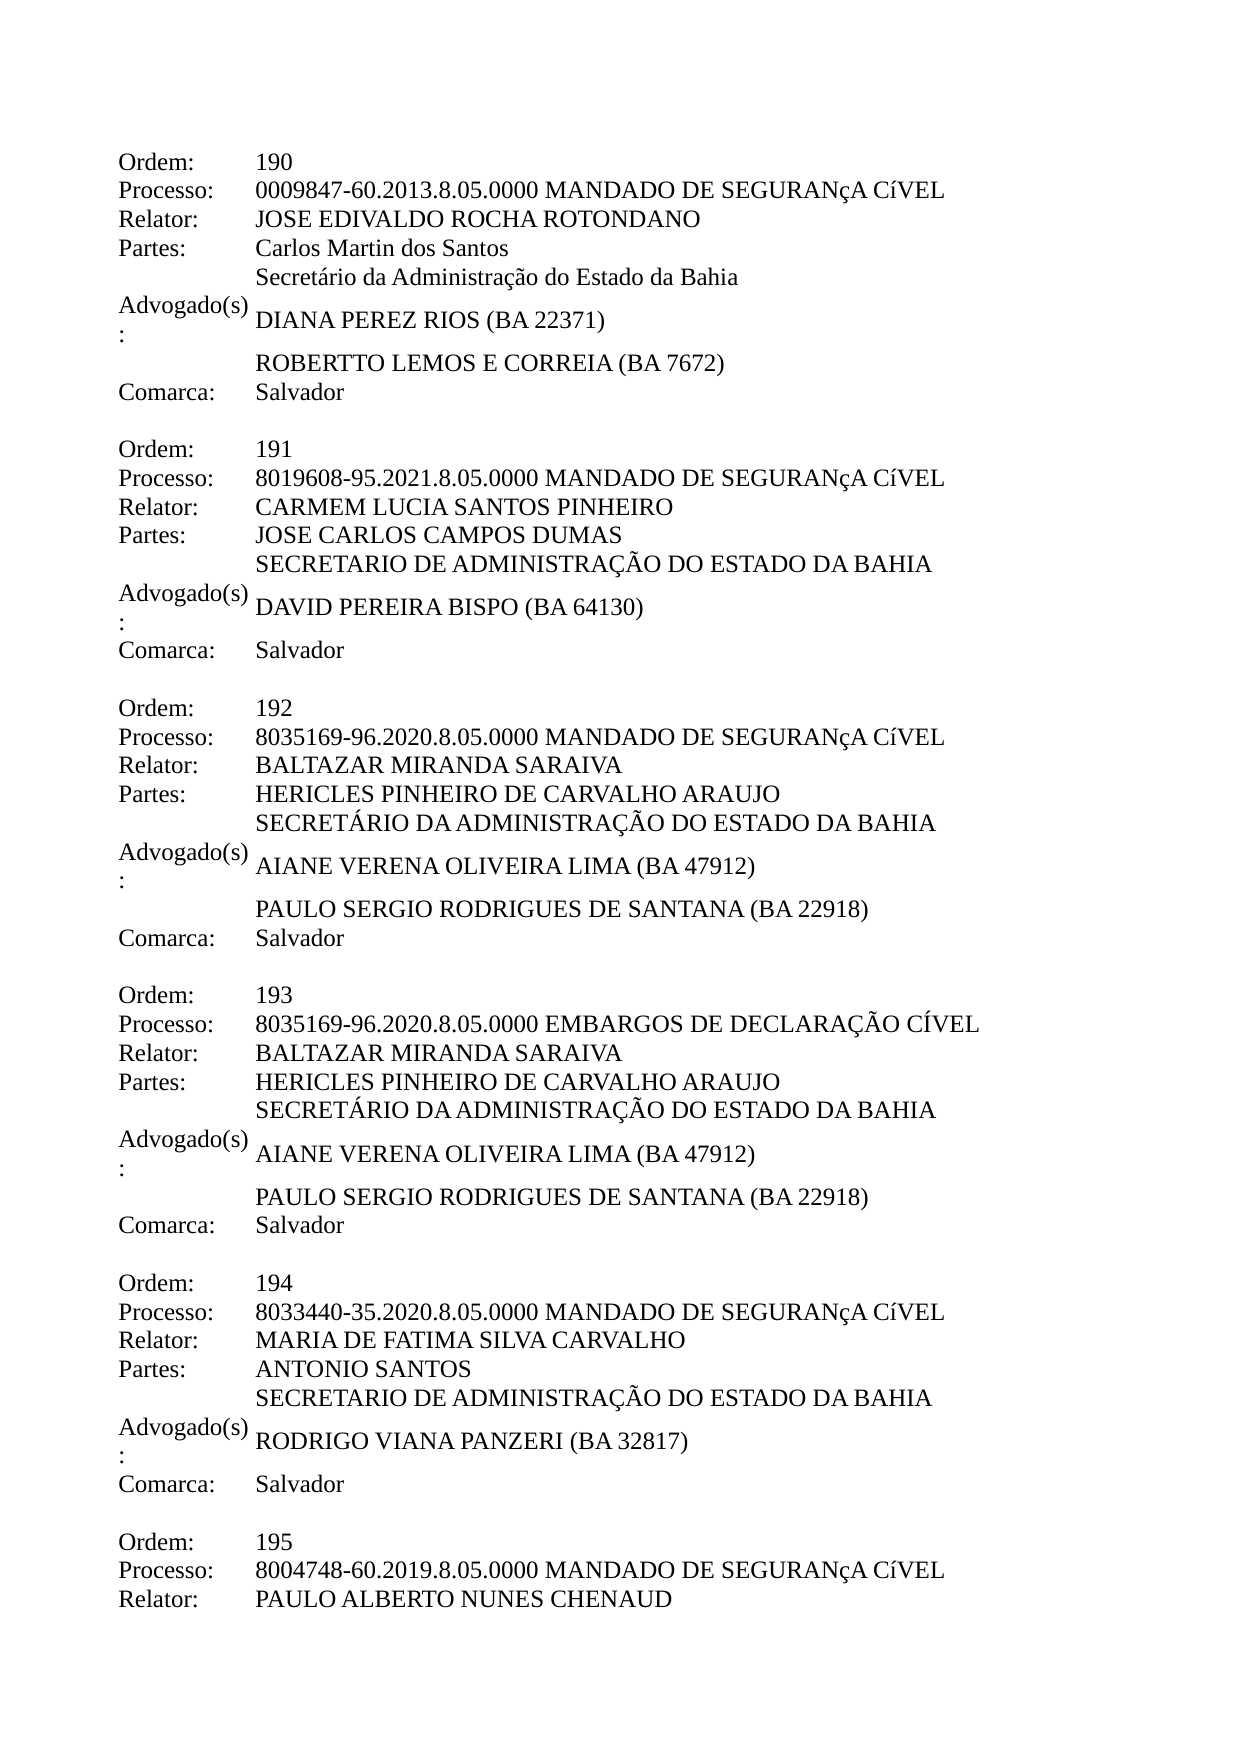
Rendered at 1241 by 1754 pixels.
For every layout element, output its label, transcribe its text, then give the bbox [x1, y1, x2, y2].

table_cell AIANE VERENA OLIVEIRA LIMA (BA 47912) [255, 1124, 981, 1182]
table_cell Comarca: [118, 1211, 255, 1239]
table_cell DAVID PEREIRA BISPO (BA 64130) [255, 578, 946, 636]
table_cell Advogado(s): [118, 291, 255, 348]
table_cell Processo: [118, 722, 255, 751]
table_cell JOSE CARLOS CAMPOS DUMAS [255, 521, 946, 549]
table_cell Salvador [255, 923, 946, 952]
table_cell Partes: [118, 779, 255, 808]
table_cell Salvador [255, 377, 946, 406]
table_cell Comarca: [118, 636, 255, 664]
table_cell Partes: [118, 1067, 255, 1096]
table_cell Salvador [255, 636, 946, 664]
table_cell MARIA DE FATIMA SILVA CARVALHO [255, 1326, 946, 1354]
table_cell HERICLES PINHEIRO DE CARVALHO ARAUJO [255, 779, 946, 808]
table_cell Secretário da Administração do Estado da Bahia [255, 262, 946, 291]
table_cell 8035169-96.2020.8.05.0000 EMBARGOS DE DECLARAÇÃO CÍVEL [255, 1009, 981, 1038]
table_cell [118, 348, 255, 377]
table_header Ordem: [118, 981, 255, 1009]
table_header Ordem: [118, 1268, 255, 1297]
table_cell BALTAZAR MIRANDA SARAIVA [255, 751, 946, 779]
table_cell Advogado(s): [118, 578, 255, 636]
table_cell RODRIGO VIANA PANZERI (BA 32817) [255, 1412, 946, 1469]
table_cell Relator: [118, 1326, 255, 1354]
table_cell Partes: [118, 521, 255, 549]
table_cell Advogado(s): [118, 837, 255, 894]
table_cell 8019608-95.2021.8.05.0000 MANDADO DE SEGURANçA CíVEL [255, 463, 946, 492]
table_cell Advogado(s): [118, 1124, 255, 1182]
table_cell 0009847-60.2013.8.05.0000 MANDADO DE SEGURANçA CíVEL [255, 176, 946, 204]
table_cell Partes: [118, 1354, 255, 1383]
table_cell Advogado(s): [118, 1412, 255, 1469]
table_cell 8033440-35.2020.8.05.0000 MANDADO DE SEGURANçA CíVEL [255, 1297, 946, 1326]
table_cell AIANE VERENA OLIVEIRA LIMA (BA 47912) [255, 837, 946, 894]
table_cell 8004748-60.2019.8.05.0000 MANDADO DE SEGURANçA CíVEL [255, 1556, 946, 1584]
table_cell [118, 808, 255, 837]
table_cell ROBERTTO LEMOS E CORREIA (BA 7672) [255, 348, 946, 377]
table_cell PAULO ALBERTO NUNES CHENAUD [255, 1584, 946, 1613]
table_header Ordem: [118, 1527, 255, 1556]
table_cell SECRETÁRIO DA ADMINISTRAÇÃO DO ESTADO DA BAHIA [255, 808, 946, 837]
table_cell PAULO SERGIO RODRIGUES DE SANTANA (BA 22918) [255, 894, 946, 923]
table_cell Relator: [118, 1038, 255, 1067]
table_cell Salvador [255, 1211, 981, 1239]
table_cell Comarca: [118, 923, 255, 952]
table_header Ordem: [118, 434, 255, 463]
table_header 191 [255, 434, 946, 463]
table_header Ordem: [118, 147, 255, 176]
table_cell [118, 1096, 255, 1124]
table_header Ordem: [118, 693, 255, 722]
table_cell Partes: [118, 233, 255, 262]
table_header 195 [255, 1527, 946, 1556]
table_cell SECRETARIO DE ADMINISTRAÇÃO DO ESTADO DA BAHIA [255, 549, 946, 578]
table_cell Processo: [118, 463, 255, 492]
table_header 192 [255, 693, 946, 722]
table_cell Processo: [118, 1556, 255, 1584]
table_cell HERICLES PINHEIRO DE CARVALHO ARAUJO [255, 1067, 981, 1096]
table_cell CARMEM LUCIA SANTOS PINHEIRO [255, 492, 946, 521]
table_cell [118, 1383, 255, 1412]
table_header 193 [255, 981, 981, 1009]
table_cell Comarca: [118, 1469, 255, 1498]
table_cell Carlos Martin dos Santos [255, 233, 946, 262]
table_cell DIANA PEREZ RIOS (BA 22371) [255, 291, 946, 348]
table_cell Processo: [118, 1009, 255, 1038]
table_cell SECRETARIO DE ADMINISTRAÇÃO DO ESTADO DA BAHIA [255, 1383, 946, 1412]
table_cell Relator: [118, 751, 255, 779]
table_cell [118, 262, 255, 291]
table_cell Relator: [118, 492, 255, 521]
table_cell Relator: [118, 204, 255, 233]
table_header 194 [255, 1268, 946, 1297]
table_cell PAULO SERGIO RODRIGUES DE SANTANA (BA 22918) [255, 1182, 981, 1211]
table_cell Salvador [255, 1469, 946, 1498]
table_header 190 [255, 147, 946, 176]
table_cell Processo: [118, 1297, 255, 1326]
table_cell JOSE EDIVALDO ROCHA ROTONDANO [255, 204, 946, 233]
table_cell BALTAZAR MIRANDA SARAIVA [255, 1038, 981, 1067]
table_cell 8035169-96.2020.8.05.0000 MANDADO DE SEGURANçA CíVEL [255, 722, 946, 751]
table_cell Comarca: [118, 377, 255, 406]
table_cell Relator: [118, 1584, 255, 1613]
table_cell [118, 894, 255, 923]
table_cell [118, 1182, 255, 1211]
table_cell SECRETÁRIO DA ADMINISTRAÇÃO DO ESTADO DA BAHIA [255, 1096, 981, 1124]
table_cell ANTONIO SANTOS [255, 1354, 946, 1383]
table_cell Processo: [118, 176, 255, 204]
table_cell [118, 549, 255, 578]
